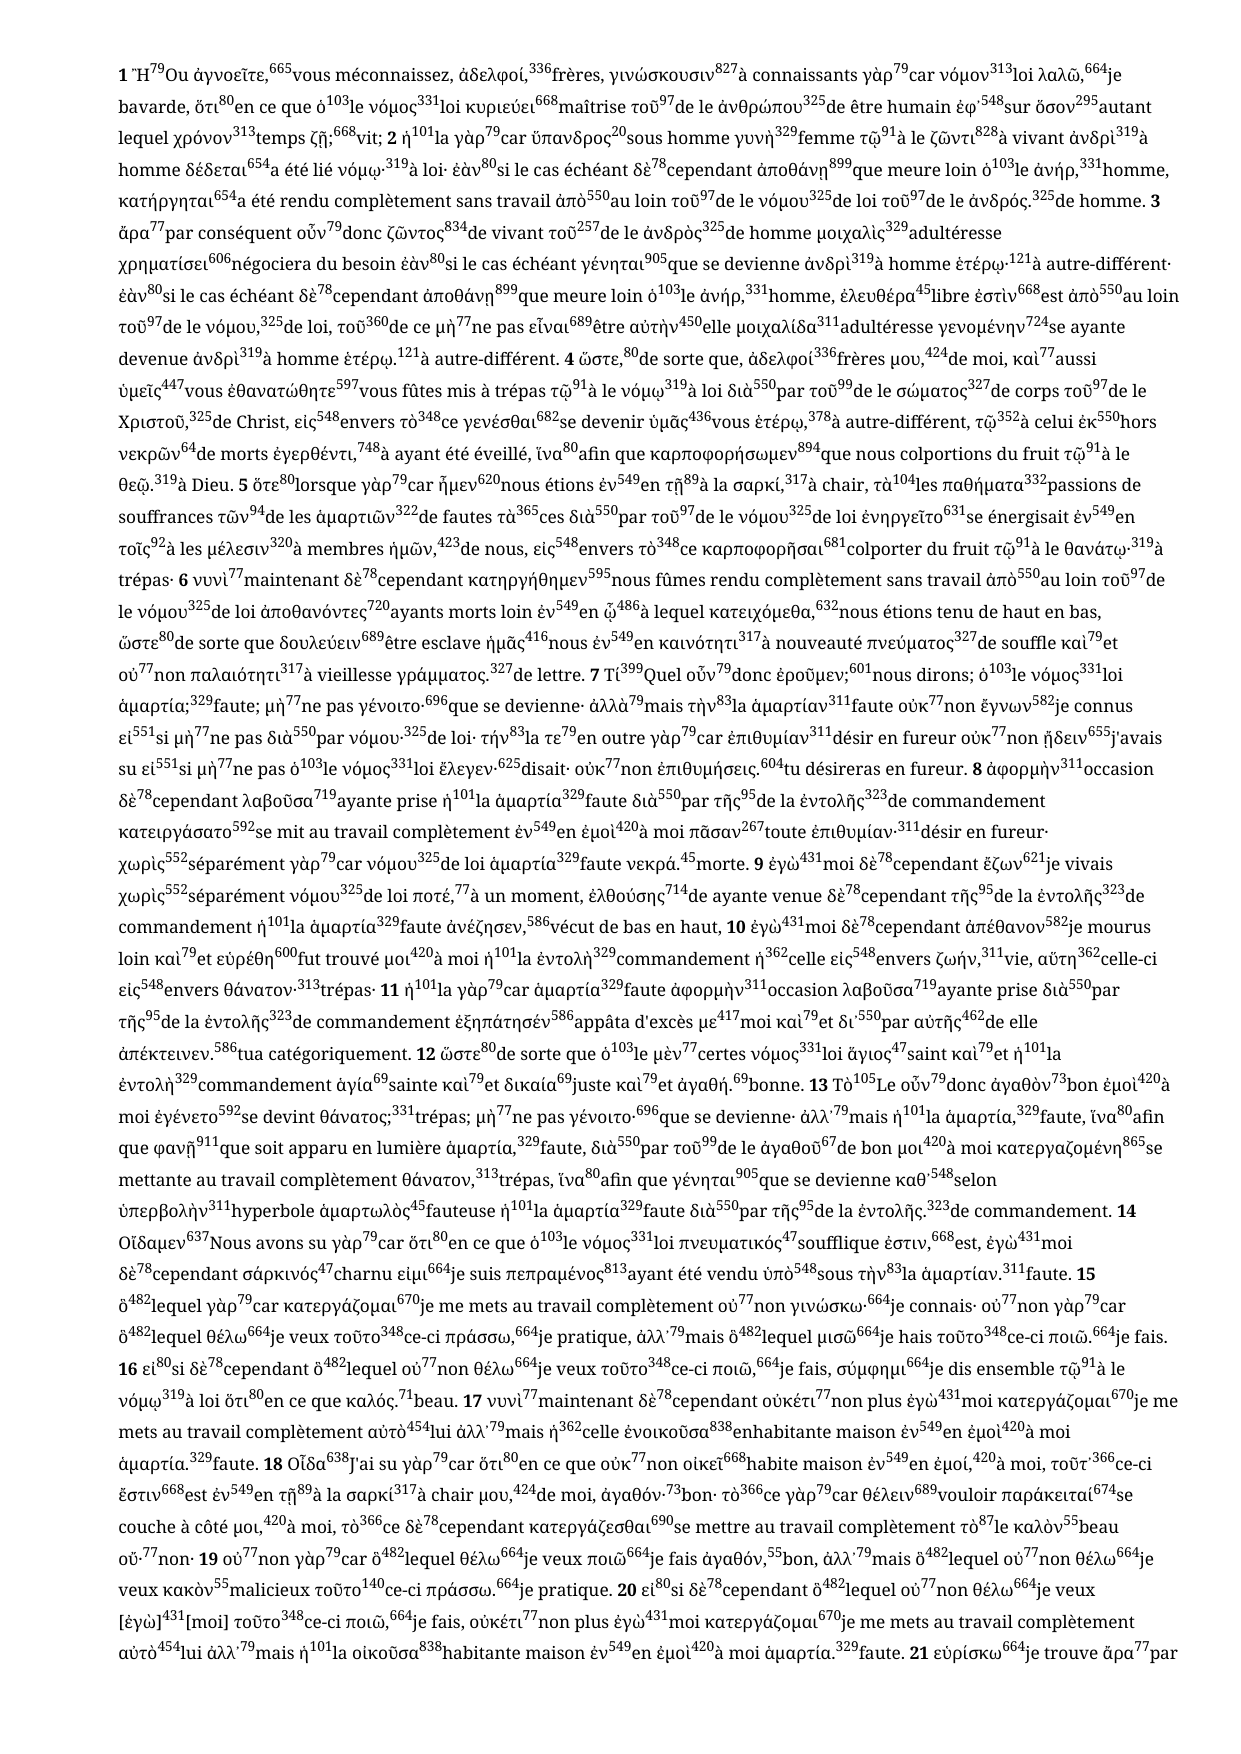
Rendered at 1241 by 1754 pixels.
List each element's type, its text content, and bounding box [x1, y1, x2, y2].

text 1 Ἢ79Ou ἀγνοεῖτε,665vous méconnaissez, ἀδελφοί,336frères, γινώσκουσιν827à connaissants γὰρ79car νόμον313loi λαλῶ,664je bavarde, ὅτι80en ce que ὁ103le νόμος331loi κυριεύει668maîtrise τοῦ97de le ἀνθρώπου325de être humain ἐφ᾽548sur ὅσον295autant lequel χρόνον313temps ζῇ;668vit; 2 ἡ101la γὰρ79car ὕπανδρος20sous homme γυνὴ329femme τῷ91à le ζῶντι828à vivant ἀνδρὶ319à homme δέδεται654a été lié νόμῳ·319à loi· ἐὰν80si le cas échéant δὲ78cependant ἀποθάνῃ899que meure loin ὁ103le ἀνήρ,331homme, κατήργηται654a été rendu complètement sans travail ἀπὸ550au loin τοῦ97de le νόμου325de loi τοῦ97de le ἀνδρός.325de homme. 3 ἄρα77par conséquent οὖν79donc ζῶντος834de vivant τοῦ257de le ἀνδρὸς325de homme μοιχαλὶς329adultéresse χρηματίσει606négociera du besoin ἐὰν80si le cas échéant γένηται905que se devienne ἀνδρὶ319à homme ἑτέρῳ·121à autre-différent· ἐὰν80si le cas échéant δὲ78cependant ἀποθάνῃ899que meure loin ὁ103le ἀνήρ,331homme, ἐλευθέρα45libre ἐστὶν668est ἀπὸ550au loin τοῦ97de le νόμου,325de loi, τοῦ360de ce μὴ77ne pas εἶναι689être αὐτὴν450elle μοιχαλίδα311adultéresse γενομένην724se ayante devenue ἀνδρὶ319à homme ἑτέρῳ.121à autre-différent. 4 ὥστε,80de sorte que, ἀδελφοί336frères μου,424de moi, καὶ77aussi ὑμεῖς447vous ἐθανατώθητε597vous fûtes mis à trépas τῷ91à le νόμῳ319à loi διὰ550par τοῦ99de le σώματος327de corps τοῦ97de le Χριστοῦ,325de Christ, εἰς548envers τὸ348ce γενέσθαι682se devenir ὑμᾶς436vous ἑτέρῳ,378à autre-différent, τῷ352à celui ἐκ550hors νεκρῶν64de morts ἐγερθέντι,748à ayant été éveillé, ἵνα80afin que καρποφορήσωμεν894que nous colportions du fruit τῷ91à le θεῷ.319à Dieu. 5 ὅτε80lorsque γὰρ79car ἦμεν620nous étions ἐν549en τῇ89à la σαρκί,317à chair, τὰ104les παθήματα332passions de souffrances τῶν94de les ἁμαρτιῶν322de fautes τὰ365ces διὰ550par τοῦ97de le νόμου325de loi ἐνηργεῖτο631se énergisait ἐν549en τοῖς92à les μέλεσιν320à membres ἡμῶν,423de nous, εἰς548envers τὸ348ce καρποφορῆσαι681colporter du fruit τῷ91à le θανάτῳ·319à trépas· 6 νυνὶ77maintenant δὲ78cependant κατηργήθημεν595nous fûmes rendu complètement sans travail ἀπὸ550au loin τοῦ97de le νόμου325de loi ἀποθανόντες720ayants morts loin ἐν549en ᾧ486à lequel κατειχόμεθα,632nous étions tenu de haut en bas, ὥστε80de sorte que δουλεύειν689être esclave ἡμᾶς416nous ἐν549en καινότητι317à nouveauté πνεύματος327de souffle καὶ79et οὐ77non παλαιότητι317à vieillesse γράμματος.327de lettre. 7 Τί399Quel οὖν79donc ἐροῦμεν;601nous dirons; ὁ103le νόμος331loi ἁμαρτία;329faute; μὴ77ne pas γένοιτο·696que se devienne· ἀλλὰ79mais τὴν83la ἁμαρτίαν311faute οὐκ77non ἔγνων582je connus εἰ551si μὴ77ne pas διὰ550par νόμου·325de loi· τήν83la τε79en outre γὰρ79car ἐπιθυμίαν311désir en fureur οὐκ77non ᾔδειν655j'avais su εἰ551si μὴ77ne pas ὁ103le νόμος331loi ἔλεγεν·625disait· οὐκ77non ἐπιθυμήσεις.604tu désireras en fureur. 8 ἀφορμὴν311occasion δὲ78cependant λαβοῦσα719ayante prise ἡ101la ἁμαρτία329faute διὰ550par τῆς95de la ἐντολῆς323de commandement κατειργάσατο592se mit au travail complètement ἐν549en ἐμοὶ420à moi πᾶσαν267toute ἐπιθυμίαν·311désir en fureur· χωρὶς552séparément γὰρ79car νόμου325de loi ἁμαρτία329faute νεκρά.45morte. 9 ἐγὼ431moi δὲ78cependant ἔζων621je vivais χωρὶς552séparément νόμου325de loi ποτέ,77à un moment, ἐλθούσης714de ayante venue δὲ78cependant τῆς95de la ἐντολῆς323de commandement ἡ101la ἁμαρτία329faute ἀνέζησεν,586vécut de bas en haut, 10 ἐγὼ431moi δὲ78cependant ἀπέθανον582je mourus loin καὶ79et εὑρέθη600fut trouvé μοι420à moi ἡ101la ἐντολὴ329commandement ἡ362celle εἰς548envers ζωήν,311vie, αὕτη362celle-ci εἰς548envers θάνατον·313trépas· 11 ἡ101la γὰρ79car ἁμαρτία329faute ἀφορμὴν311occasion λαβοῦσα719ayante prise διὰ550par τῆς95de la ἐντολῆς323de commandement ἐξηπάτησέν586appâta d'excès με417moi καὶ79et δι᾽550par αὐτῆς462de elle ἀπέκτεινεν.586tua catégoriquement. 12 ὥστε80de sorte que ὁ103le μὲν77certes νόμος331loi ἅγιος47saint καὶ79et ἡ101la ἐντολὴ329commandement ἁγία69sainte καὶ79et δικαία69juste καὶ79et ἀγαθή.69bonne. 13 Τὸ105Le οὖν79donc ἀγαθὸν73bon ἐμοὶ420à moi ἐγένετο592se devint θάνατος;331trépas; μὴ77ne pas γένοιτο·696que se devienne· ἀλλ᾽79mais ἡ101la ἁμαρτία,329faute, ἵνα80afin que φανῇ911que soit apparu en lumière ἁμαρτία,329faute, διὰ550par τοῦ99de le ἀγαθοῦ67de bon μοι420à moi κατεργαζομένη865se mettante au travail complètement θάνατον,313trépas, ἵνα80afin que γένηται905que se devienne καθ᾽548selon ὑπερβολὴν311hyperbole ἁμαρτωλὸς45fauteuse ἡ101la ἁμαρτία329faute διὰ550par τῆς95de la ἐντολῆς.323de commandement. 14 Οἴδαμεν637Nous avons su γὰρ79car ὅτι80en ce que ὁ103le νόμος331loi πνευματικός47soufflique ἐστιν,668est, ἐγὼ431moi δὲ78cependant σάρκινός47charnu εἰμι664je suis πεπραμένος813ayant été vendu ὑπὸ548sous τὴν83la ἁμαρτίαν.311faute. 15 ὃ482lequel γὰρ79car κατεργάζομαι670je me mets au travail complètement οὐ77non γινώσκω·664je connais· οὐ77non γὰρ79car ὃ482lequel θέλω664je veux τοῦτο348ce-ci πράσσω,664je pratique, ἀλλ᾽79mais ὃ482lequel μισῶ664je hais τοῦτο348ce-ci ποιῶ.664je fais. 16 εἰ80si δὲ78cependant ὃ482lequel οὐ77non θέλω664je veux τοῦτο348ce-ci ποιῶ,664je fais, σύμφημι664je dis ensemble τῷ91à le νόμῳ319à loi ὅτι80en ce que καλός.71beau. 17 νυνὶ77maintenant δὲ78cependant οὐκέτι77non plus ἐγὼ431moi κατεργάζομαι670je me mets au travail complètement αὐτὸ454lui ἀλλ᾽79mais ἡ362celle ἐνοικοῦσα838enhabitante maison ἐν549en ἐμοὶ420à moi ἁμαρτία.329faute. 18 Οἶδα638J'ai su γὰρ79car ὅτι80en ce que οὐκ77non οἰκεῖ668habite maison ἐν549en ἐμοί,420à moi, τοῦτ᾽366ce-ci ἔστιν668est ἐν549en τῇ89à la σαρκί317à chair μου,424de moi, ἀγαθόν·73bon· τὸ366ce γὰρ79car θέλειν689vouloir παράκειταί674se couche à côté μοι,420à moi, τὸ366ce δὲ78cependant κατεργάζεσθαι690se mettre au travail complètement τὸ87le καλὸν55beau οὔ·77non· 19 οὐ77non γὰρ79car ὃ482lequel θέλω664je veux ποιῶ664je fais ἀγαθόν,55bon, ἀλλ᾽79mais ὃ482lequel οὐ77non θέλω664je veux κακὸν55malicieux τοῦτο140ce-ci πράσσω.664je pratique. 20 εἰ80si δὲ78cependant ὃ482lequel οὐ77non θέλω664je veux [ἐγὼ]431[moi] τοῦτο348ce-ci ποιῶ,664je fais, οὐκέτι77non plus ἐγὼ431moi κατεργάζομαι670je me mets au travail complètement αὐτὸ454lui ἀλλ᾽79mais ἡ101la οἰκοῦσα838habitante maison ἐν549en ἐμοὶ420à moi ἁμαρτία.329faute. 21 εὑρίσκω664je trouve ἄρα77par conséquent τὸν85le νόμον,313loi, τῷ352à celui θέλοντι828à voulant ἐμοὶ420à moi ποιεῖν689faire τὸ87le καλόν,55beau, ὅτι80en ce que ἐμοὶ420à moi τὸ105le κακὸν73malicieux παράκειται·674se couche à côté· 22 συνήδομαι670je me prends plaisir avec γὰρ79car τῷ91à le νόμῳ319à loi τοῦ97de le θεοῦ325de Dieu κατὰ548selon τὸν85le ἔσω77dedans ἄνθρωπον,313être humain, 23 βλέπω664je regarde δὲ78cependant ἕτερον115autre-différent νόμον313loi ἐν549en τοῖς92à les μέλεσίν320à membres μου424de moi ἀντιστρατευόμενον849se luttant contre τῷ91à le νόμῳ319à loi τοῦ97de le νοός325de intellect μου424de moi καὶ79et αἰχμαλωτίζοντά822faisant captif με417moi ἐν549en τῷ91à le νόμῳ319à loi τῆς95de la ἁμαρτίας323de faute τῷ352à celui ὄντι828à étant ἐν549en τοῖς92à les μέλεσίν320à membres μου.424de moi. 24 Ταλαίπωρος71Misérable ἐγὼ431moi ἄνθρωπος·331être humain· τίς410quel με417moi ῥύσεται612se délivrera ἐκ550hors τοῦ99de le σώματος327de corps τοῦ97de le θανάτου325de trépas τούτου;150de celui-ci; 25 χάρις329grâce τῷ91à le θεῷ319à Dieu διὰ550par Ἰησοῦ325de Iésous Χριστοῦ325de Christ τοῦ97de le κυρίου325de Maître ἡμῶν.423de nous. Ἄρα77Par conséquent οὖν79donc αὐτὸς513moi-même ἐγὼ431moi τῷ91à le μὲν79certes νοῒ319à intellect δουλεύω664je suis esclave νόμῳ319à loi θεοῦ325de Dieu τῇ89à la δὲ78cependant σαρκὶ317à chair νόμῳ319à loi ἁμαρτίας.323de faute. [118, 59, 1181, 1665]
